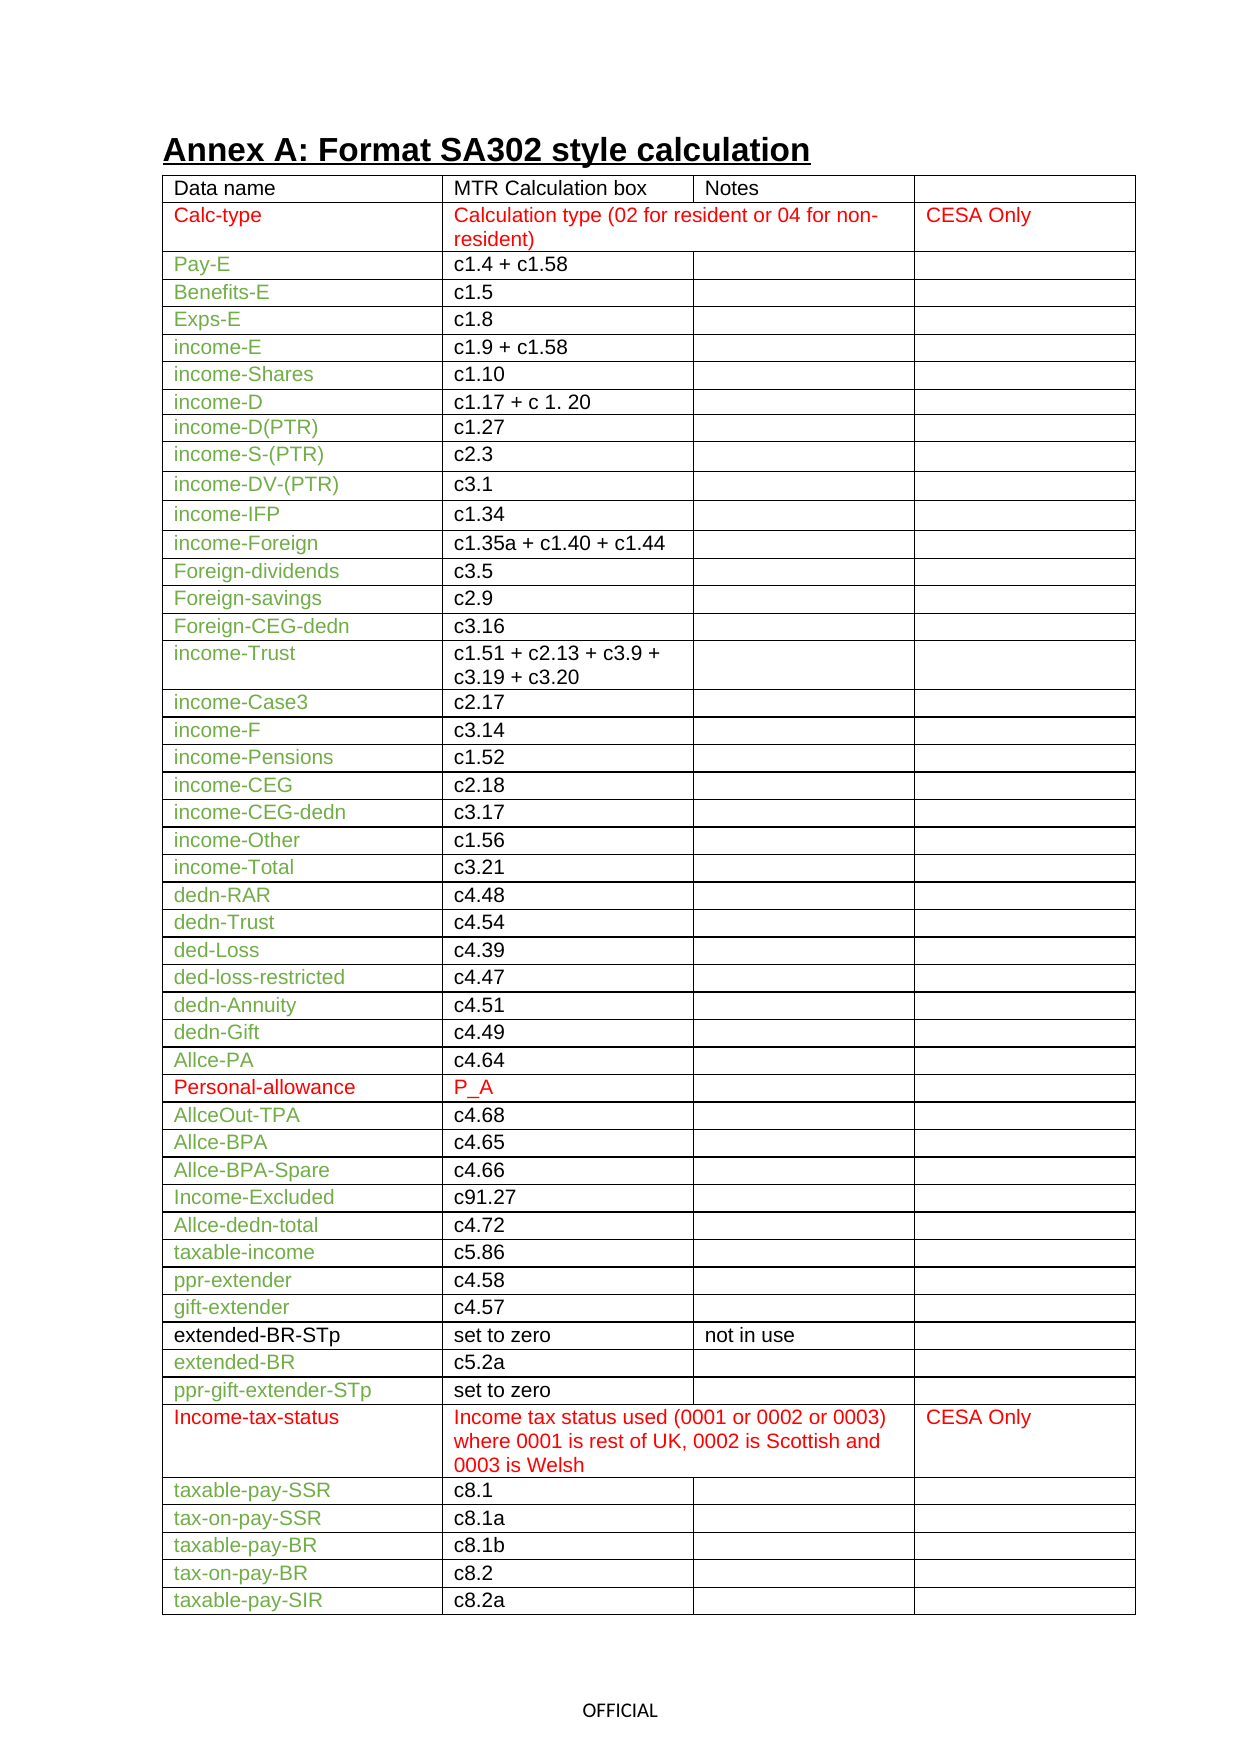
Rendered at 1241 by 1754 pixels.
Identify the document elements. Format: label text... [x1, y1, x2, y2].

table_cell income-Shares [163, 362, 442, 389]
table_cell [915, 641, 1135, 689]
table_cell taxable-pay-SSR [163, 1478, 442, 1504]
table_cell income-D(PTR) [163, 415, 442, 441]
table_cell c91.27 [443, 1185, 693, 1211]
table_cell [694, 1478, 914, 1504]
table_cell c3.14 [443, 718, 693, 744]
table_cell c1.27 [443, 415, 693, 441]
table_cell [694, 1295, 914, 1321]
table_cell income-D [163, 390, 442, 414]
table_cell [694, 501, 914, 530]
table_cell c4.51 [443, 993, 693, 1019]
table_cell c8.2 [443, 1560, 693, 1587]
table_cell [694, 1533, 914, 1559]
table_cell [915, 1268, 1135, 1294]
table_header Notes [694, 176, 914, 202]
table_cell [694, 1048, 914, 1074]
table_cell [694, 335, 914, 361]
table_cell [694, 472, 914, 500]
table_cell c4.65 [443, 1130, 693, 1156]
table_cell income-S-(PTR) [163, 442, 442, 471]
table_cell income-F [163, 718, 442, 744]
table_cell tax-on-pay-SSR [163, 1505, 442, 1532]
table_cell ppr-gift-extender-STp [163, 1378, 442, 1404]
table_cell [915, 1295, 1135, 1321]
table_cell [915, 1130, 1135, 1156]
table_cell taxable-income [163, 1240, 442, 1266]
table_cell [694, 1158, 914, 1184]
table_cell P_A [443, 1075, 693, 1101]
table_cell [694, 1075, 914, 1101]
table_cell income-IFP [163, 501, 442, 530]
table_cell Allce-dedn-total [163, 1213, 442, 1239]
table_cell income-CEG-dedn [163, 800, 442, 826]
table_cell c1.17 + c 1. 20 [443, 390, 693, 414]
subtitle Annex A: Format SA302 style calculation [162, 130, 1135, 168]
table_cell [694, 1350, 914, 1376]
table_cell c1.52 [443, 745, 693, 771]
table_cell Personal-allowance [163, 1075, 442, 1101]
table_cell ded-Loss [163, 938, 442, 964]
table_cell [915, 993, 1135, 1019]
table_cell [915, 252, 1135, 279]
table_cell [694, 773, 914, 799]
table_cell CESA Only [915, 203, 1135, 251]
table_cell [915, 390, 1135, 414]
table_cell [915, 1350, 1135, 1376]
table_cell Income tax status used (0001 or 0002 or 0003) where 0001 is rest of UK, 0002 is Scottish and 0003 is Welsh [443, 1405, 914, 1477]
table_cell [915, 280, 1135, 306]
table_cell dedn-Annuity [163, 993, 442, 1019]
table_cell [694, 280, 914, 306]
table_cell [915, 1323, 1135, 1349]
table_cell Calculation type (02 for resident or 04 for non-resident) [443, 203, 914, 251]
table_cell not in use [694, 1323, 914, 1349]
table_cell [915, 910, 1135, 936]
table_cell [915, 690, 1135, 716]
table_cell [915, 965, 1135, 991]
table_cell Allce-PA [163, 1048, 442, 1074]
table_cell [915, 745, 1135, 771]
table_cell [694, 883, 914, 909]
table_cell [694, 1378, 914, 1404]
table_cell income-Trust [163, 641, 442, 689]
table_cell [915, 501, 1135, 530]
table_cell c3.17 [443, 800, 693, 826]
table_cell AllceOut-TPA [163, 1103, 442, 1129]
table_cell [694, 1505, 914, 1532]
table_cell [915, 773, 1135, 799]
table_cell c1.9 + c1.58 [443, 335, 693, 361]
table_cell c4.66 [443, 1158, 693, 1184]
table_cell income-DV-(PTR) [163, 472, 442, 500]
table_cell income-Pensions [163, 745, 442, 771]
table_cell [694, 965, 914, 991]
table_cell [694, 1240, 914, 1266]
table_cell c2.17 [443, 690, 693, 716]
table_cell [915, 938, 1135, 964]
table_cell [915, 415, 1135, 441]
table_cell dedn-Gift [163, 1020, 442, 1046]
table_cell [694, 1560, 914, 1587]
table_cell [915, 1560, 1135, 1587]
table_cell [915, 1533, 1135, 1559]
table_cell [694, 586, 914, 612]
table_cell dedn-RAR [163, 883, 442, 909]
table_cell c1.10 [443, 362, 693, 389]
table_cell [915, 362, 1135, 389]
table_cell [694, 800, 914, 826]
table_cell [915, 855, 1135, 881]
table_cell income-E [163, 335, 442, 361]
table_cell [915, 307, 1135, 334]
table_cell [694, 938, 914, 964]
table_cell [915, 1185, 1135, 1211]
table_cell [915, 559, 1135, 585]
table_cell c1.5 [443, 280, 693, 306]
table_cell extended-BR-STp [163, 1323, 442, 1349]
table_cell [915, 1378, 1135, 1404]
table_cell income-Case3 [163, 690, 442, 716]
table_cell [915, 800, 1135, 826]
table_cell [694, 1185, 914, 1211]
table_cell c2.9 [443, 586, 693, 612]
table_cell [694, 559, 914, 585]
table_cell c4.57 [443, 1295, 693, 1321]
table_cell taxable-pay-SIR [163, 1588, 442, 1614]
table_cell income-Total [163, 855, 442, 881]
table_cell [694, 531, 914, 557]
table_cell c4.72 [443, 1213, 693, 1239]
table_cell [694, 993, 914, 1019]
table_cell c4.39 [443, 938, 693, 964]
table_cell ded-loss-restricted [163, 965, 442, 991]
table_cell c8.1a [443, 1505, 693, 1532]
table_cell c3.5 [443, 559, 693, 585]
table_cell Allce-BPA [163, 1130, 442, 1156]
table_cell [915, 1103, 1135, 1129]
table_header [915, 176, 1135, 202]
table_cell [694, 362, 914, 389]
table_cell [915, 614, 1135, 640]
table_cell [915, 1158, 1135, 1184]
table_cell Exps-E [163, 307, 442, 334]
table_cell gift-extender [163, 1295, 442, 1321]
table_cell Allce-BPA-Spare [163, 1158, 442, 1184]
table_cell c1.35a + c1.40 + c1.44 [443, 531, 693, 557]
table_cell c4.47 [443, 965, 693, 991]
table_cell dedn-Trust [163, 910, 442, 936]
table_cell [694, 690, 914, 716]
table_cell c8.1b [443, 1533, 693, 1559]
table_header Data name [163, 176, 442, 202]
table_cell tax-on-pay-BR [163, 1560, 442, 1587]
table_cell set to zero [443, 1378, 693, 1404]
table_cell ppr-extender [163, 1268, 442, 1294]
table_cell [694, 641, 914, 689]
table_cell Foreign-CEG-dedn [163, 614, 442, 640]
table_cell [694, 718, 914, 744]
table_cell [694, 1020, 914, 1046]
table_cell [915, 1505, 1135, 1532]
table_cell [694, 1213, 914, 1239]
table_cell c3.21 [443, 855, 693, 881]
table_cell [915, 1478, 1135, 1504]
table_cell c4.48 [443, 883, 693, 909]
table_cell c2.18 [443, 773, 693, 799]
table_cell Pay-E [163, 252, 442, 279]
table_cell [694, 442, 914, 471]
table_cell [915, 335, 1135, 361]
table_cell c1.56 [443, 828, 693, 854]
table_cell [915, 1240, 1135, 1266]
table_cell c3.1 [443, 472, 693, 500]
table_cell Income-tax-status [163, 1405, 442, 1477]
table_cell [915, 828, 1135, 854]
table_cell [694, 828, 914, 854]
table_header MTR Calculation box [443, 176, 693, 202]
table_cell income-Other [163, 828, 442, 854]
table_cell [694, 415, 914, 441]
table_cell [694, 1130, 914, 1156]
table_cell c1.51 + c2.13 + c3.9 + c3.19 + c3.20 [443, 641, 693, 689]
table_cell [694, 855, 914, 881]
table_cell [915, 1075, 1135, 1101]
table_cell [915, 1588, 1135, 1614]
table_cell c2.3 [443, 442, 693, 471]
table_cell [915, 883, 1135, 909]
table_cell c8.1 [443, 1478, 693, 1504]
table_cell Calc-type [163, 203, 442, 251]
table_cell [694, 390, 914, 414]
table_cell c4.58 [443, 1268, 693, 1294]
table_cell Benefits-E [163, 280, 442, 306]
table_cell c4.49 [443, 1020, 693, 1046]
table_cell [915, 586, 1135, 612]
table_cell taxable-pay-BR [163, 1533, 442, 1559]
table_cell [694, 1268, 914, 1294]
table_cell c4.54 [443, 910, 693, 936]
table_cell c1.4 + c1.58 [443, 252, 693, 279]
table_cell c1.34 [443, 501, 693, 530]
table_cell c8.2a [443, 1588, 693, 1614]
table_cell [694, 745, 914, 771]
table_cell Foreign-dividends [163, 559, 442, 585]
table_cell [915, 472, 1135, 500]
table_cell Income-Excluded [163, 1185, 442, 1211]
table_cell set to zero [443, 1323, 693, 1349]
table_cell [915, 531, 1135, 557]
table_cell [694, 252, 914, 279]
table_cell Foreign-savings [163, 586, 442, 612]
table_cell [915, 1213, 1135, 1239]
table_cell [694, 1588, 914, 1614]
table_cell [915, 442, 1135, 471]
table_cell c4.68 [443, 1103, 693, 1129]
table_cell [694, 910, 914, 936]
table_cell [694, 1103, 914, 1129]
table_cell CESA Only [915, 1405, 1135, 1477]
table_cell [915, 718, 1135, 744]
table_cell [915, 1048, 1135, 1074]
table_cell [915, 1020, 1135, 1046]
table_cell c3.16 [443, 614, 693, 640]
table_cell c5.2a [443, 1350, 693, 1376]
table_cell c5.86 [443, 1240, 693, 1266]
table_cell [694, 307, 914, 334]
table_cell income-CEG [163, 773, 442, 799]
table_cell c1.8 [443, 307, 693, 334]
table_cell [694, 614, 914, 640]
table_cell income-Foreign [163, 531, 442, 557]
table_cell c4.64 [443, 1048, 693, 1074]
table_cell extended-BR [163, 1350, 442, 1376]
